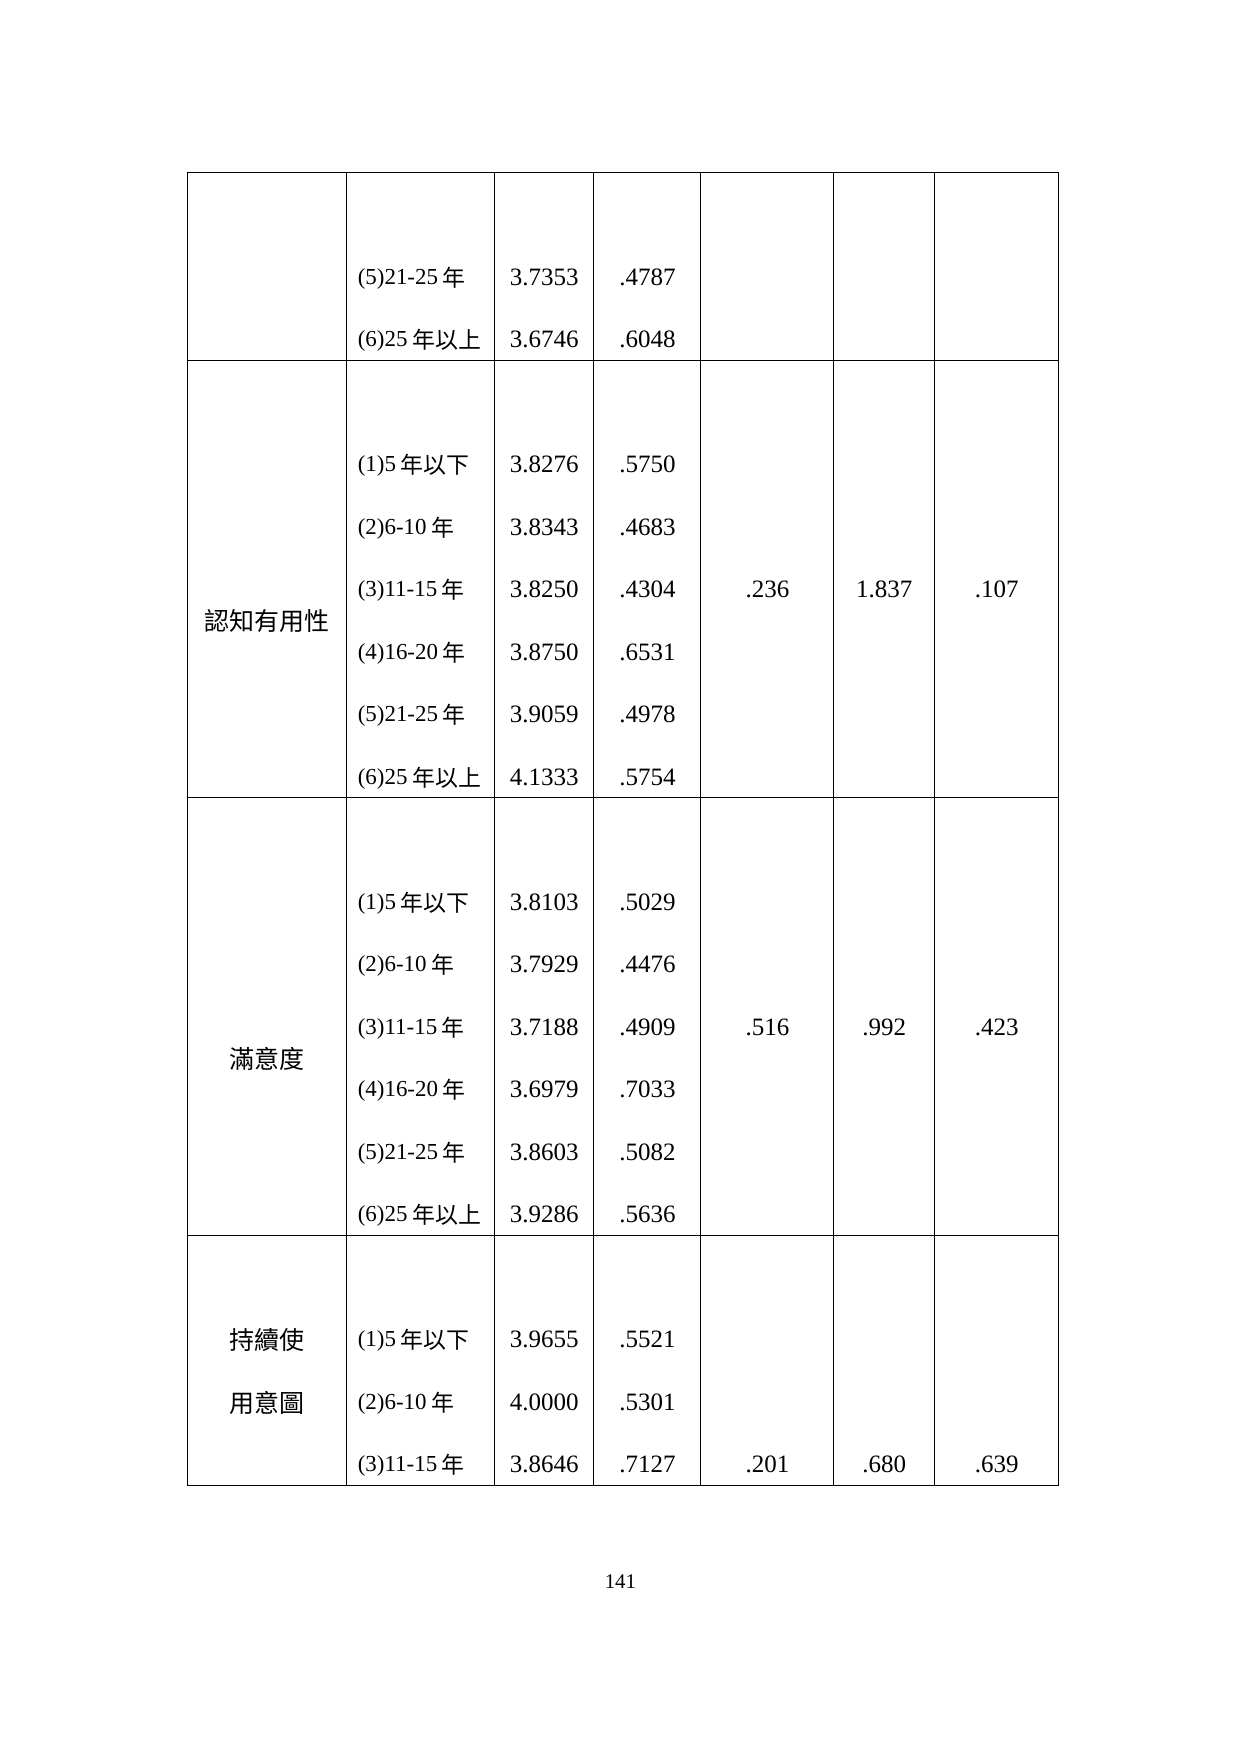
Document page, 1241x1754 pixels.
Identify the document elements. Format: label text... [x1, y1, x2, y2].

table_cell .5521 .5301 .7127 [594, 1236, 700, 1484]
table_cell .5750 .4683 .4304 .6531 .4978 .5754 [594, 361, 700, 797]
table_cell .107 [935, 361, 1058, 797]
table_cell .639 [935, 1236, 1058, 1484]
table_cell .201 [701, 1236, 833, 1484]
table_cell .680 [834, 1236, 934, 1484]
table_cell 認知有用性 [188, 361, 346, 797]
table_cell 3.8103 3.7929 3.7188 3.6979 3.8603 3.9286 [495, 798, 593, 1234]
table_cell 持續使 用意圖 [188, 1236, 346, 1484]
table_cell 3.9655 4.0000 3.8646 [495, 1236, 593, 1484]
table_cell .236 [701, 361, 833, 797]
table_cell .5029 .4476 .4909 .7033 .5082 .5636 [594, 798, 700, 1234]
table_cell [834, 173, 934, 359]
table_cell [701, 173, 833, 359]
table_cell 1.837 [834, 361, 934, 797]
table_cell (1)5年以下 (2)6-10年 (3)11-15年 (4)16-20年 (5)21-25年 (6)25年以上 [347, 798, 494, 1234]
table_cell .4787 .6048 [594, 173, 700, 359]
table_cell .423 [935, 798, 1058, 1234]
table_cell .516 [701, 798, 833, 1234]
table_cell [935, 173, 1058, 359]
table_cell (5)21-25年 (6)25年以上 [347, 173, 494, 359]
table_cell (1)5年以下 (2)6-10年 (3)11-15年 [347, 1236, 494, 1484]
table_cell .992 [834, 798, 934, 1234]
table_cell 3.7353 3.6746 [495, 173, 593, 359]
table_cell [188, 173, 346, 359]
table_cell 3.8276 3.8343 3.8250 3.8750 3.9059 4.1333 [495, 361, 593, 797]
table_cell (1)5年以下 (2)6-10年 (3)11-15年 (4)16-20年 (5)21-25年 (6)25年以上 [347, 361, 494, 797]
table_cell 滿意度 [188, 798, 346, 1234]
